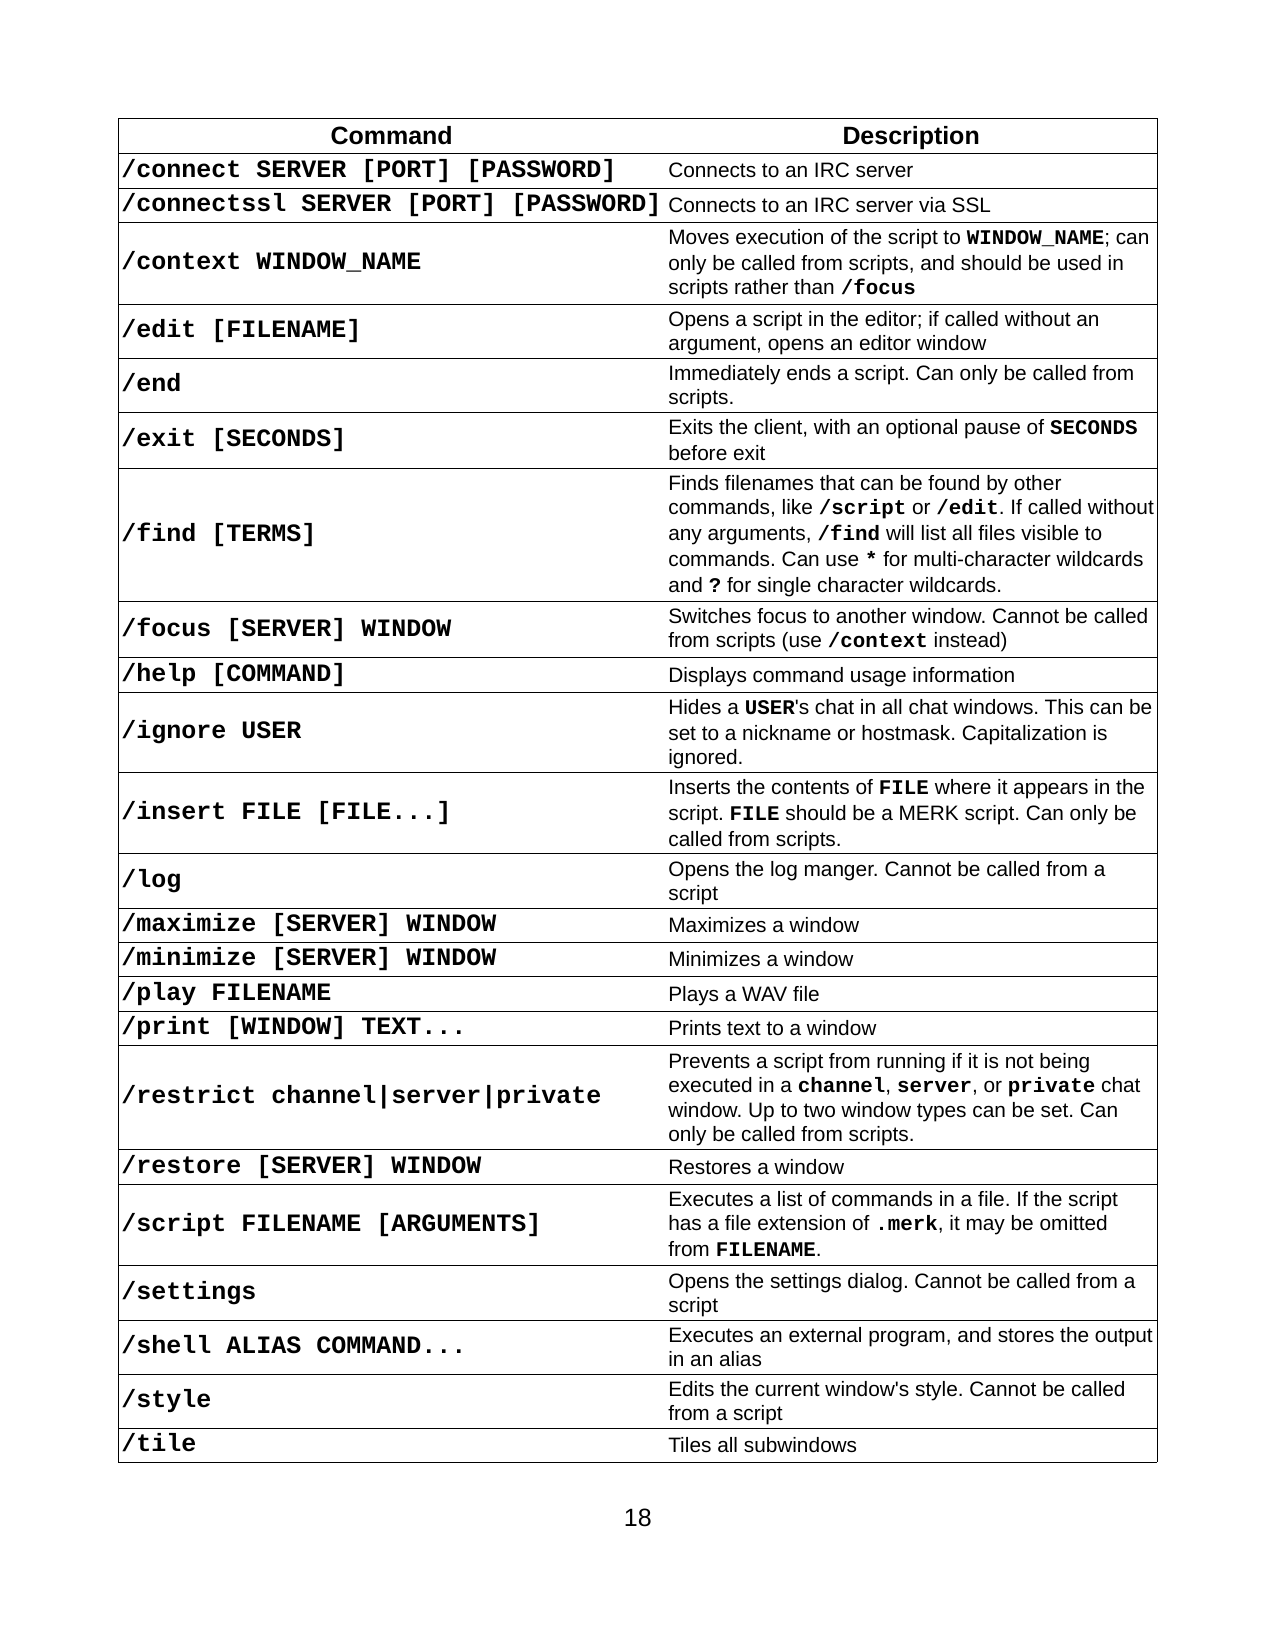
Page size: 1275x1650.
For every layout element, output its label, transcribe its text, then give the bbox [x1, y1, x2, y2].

table_cell /edit [FILENAME] [119, 305, 665, 358]
table_header Command [119, 119, 665, 153]
table_cell /tile [119, 1429, 665, 1462]
table_cell Connects to an IRC server via SSL [665, 189, 1157, 222]
table_cell /shell ALIAS COMMAND... [119, 1321, 665, 1373]
table_cell /connectssl SERVER [PORT] [PASSWORD] [119, 189, 665, 222]
table_cell Immediately ends a script. Can only be called from scripts. [665, 359, 1157, 412]
table_cell Prevents a script from running if it is not being executed in a channel, server, or private chat window. Up to two window types can be set. Can only be called from scripts. [665, 1046, 1157, 1149]
table_cell /context WINDOW_NAME [119, 223, 665, 304]
table_cell /find [TERMS] [119, 469, 665, 601]
table_cell Plays a WAV file [665, 977, 1157, 1011]
table_cell /help [COMMAND] [119, 658, 665, 692]
table_cell Inserts the contents of FILE where it appears in the script. FILE should be a MERK script. Can only be called from scripts. [665, 773, 1157, 853]
table_cell Executes a list of commands in a file. If the script has a file extension of .merk, it may be omitted from FILENAME. [665, 1185, 1157, 1265]
table_cell /restrict channel|server|private [119, 1046, 665, 1149]
table_cell /play FILENAME [119, 977, 665, 1011]
table_cell Switches focus to another window. Cannot be called from scripts (use /context instead) [665, 602, 1157, 657]
table_cell Restores a window [665, 1150, 1157, 1184]
table_cell /style [119, 1375, 665, 1428]
table_cell /minimize [SERVER] WINDOW [119, 943, 665, 976]
table_cell /end [119, 359, 665, 412]
table_cell Edits the current window's style. Cannot be called from a script [665, 1375, 1157, 1428]
table_cell /focus [SERVER] WINDOW [119, 602, 665, 657]
table_cell Minimizes a window [665, 943, 1157, 976]
table_cell Exits the client, with an optional pause of SECONDS before exit [665, 413, 1157, 468]
table_cell Connects to an IRC server [665, 154, 1157, 187]
table_header Description [665, 119, 1157, 153]
table_cell Tiles all subwindows [665, 1429, 1157, 1462]
table_cell /restore [SERVER] WINDOW [119, 1150, 665, 1184]
table_cell Prints text to a window [665, 1012, 1157, 1045]
table_cell /maximize [SERVER] WINDOW [119, 909, 665, 942]
table_cell /ignore USER [119, 693, 665, 772]
table_cell Moves execution of the script to WINDOW_NAME; can only be called from scripts, and should be used in scripts rather than /focus [665, 223, 1157, 304]
table_cell Displays command usage information [665, 658, 1157, 692]
table_cell /exit [SECONDS] [119, 413, 665, 468]
table_cell /insert FILE [FILE...] [119, 773, 665, 853]
table_cell /log [119, 854, 665, 907]
table_cell /settings [119, 1266, 665, 1319]
table_cell /connect SERVER [PORT] [PASSWORD] [119, 154, 665, 187]
table_cell Maximizes a window [665, 909, 1157, 942]
table_cell Opens the settings dialog. Cannot be called from a script [665, 1266, 1157, 1319]
table_cell Finds filenames that can be found by other commands, like /script or /edit. If called without any arguments, /find will list all files visible to commands. Can use * for multi-character wildcards and ? for single character wildcards. [665, 469, 1157, 601]
table_cell Opens a script in the editor; if called without an argument, opens an editor window [665, 305, 1157, 358]
table_cell /script FILENAME [ARGUMENTS] [119, 1185, 665, 1265]
table_cell Hides a USER's chat in all chat windows. This can be set to a nickname or hostmask. Capitalization is ignored. [665, 693, 1157, 772]
table_cell /print [WINDOW] TEXT... [119, 1012, 665, 1045]
table_cell Executes an external program, and stores the output in an alias [665, 1321, 1157, 1373]
table_cell Opens the log manger. Cannot be called from a script [665, 854, 1157, 907]
